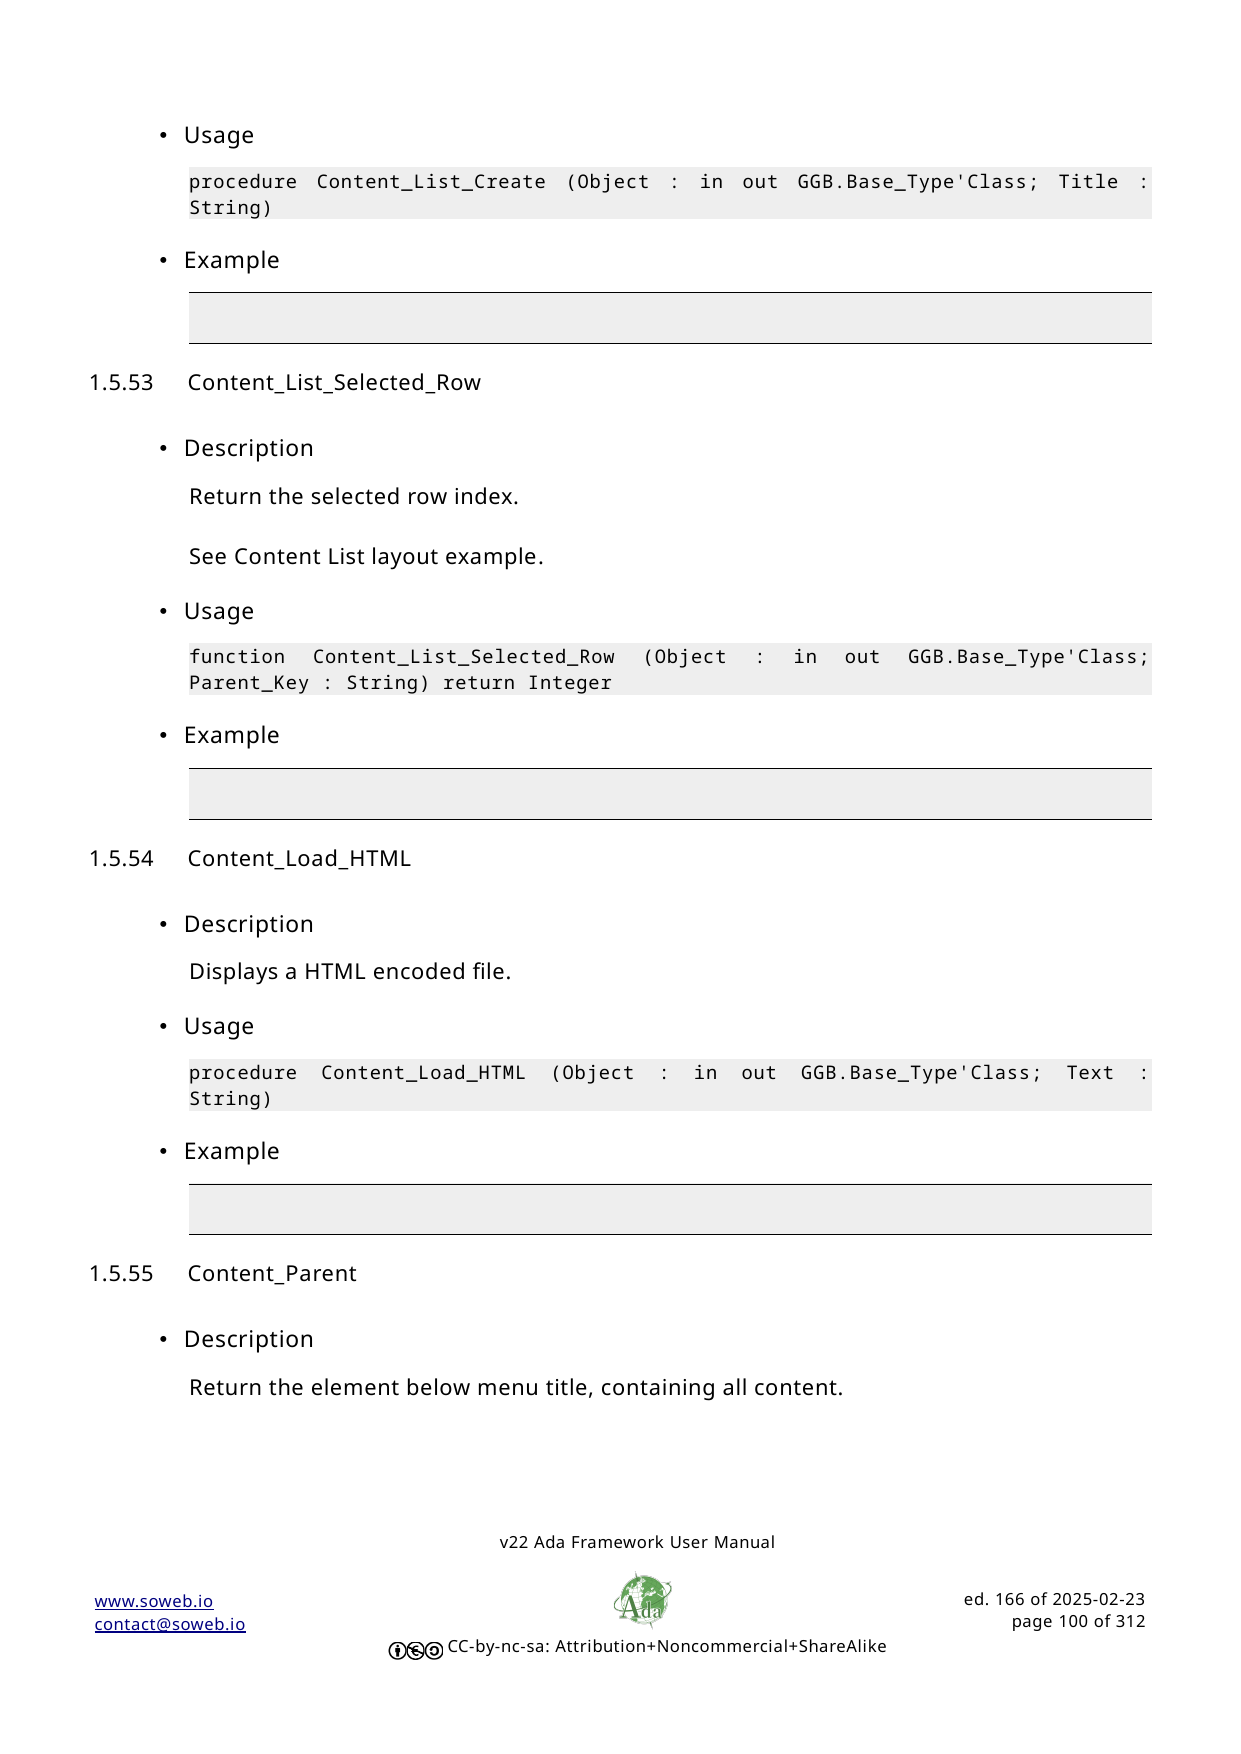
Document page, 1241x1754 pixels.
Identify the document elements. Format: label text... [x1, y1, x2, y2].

picture [388, 1642, 443, 1660]
subtitle Description [159, 432, 1152, 463]
subtitle Description [159, 1323, 1152, 1354]
subtitle Usage [159, 118, 1152, 150]
subtitle Content_Parent [88, 1258, 1152, 1299]
subtitle Example [159, 243, 1152, 274]
picture [613, 1571, 672, 1630]
text See Content List layout example. [189, 541, 1152, 571]
subtitle Content_Load_HTML [88, 842, 1152, 883]
subtitle Usage [159, 1010, 1152, 1041]
text Return the selected row index. [189, 481, 1152, 511]
subtitle Example [159, 1134, 1152, 1166]
text Displays a HTML encoded file. [189, 956, 1152, 986]
subtitle Example [159, 719, 1152, 750]
subtitle Usage [159, 594, 1152, 625]
subtitle Description [159, 907, 1152, 938]
text Return the element below menu title, containing all content. [189, 1372, 1152, 1402]
text procedure Content_List_Create (Object : in out GGB.Base_Type'Class; Title : String) [189, 167, 1152, 219]
text procedure Content_Load_HTML (Object : in out GGB.Base_Type'Class; Text : String) [189, 1059, 1152, 1111]
text function Content_List_Selected_Row (Object : in out GGB.Base_Type'Class; Parent_Key : String) return Integer [189, 643, 1152, 695]
subtitle Content_List_Selected_Row [88, 367, 1152, 408]
